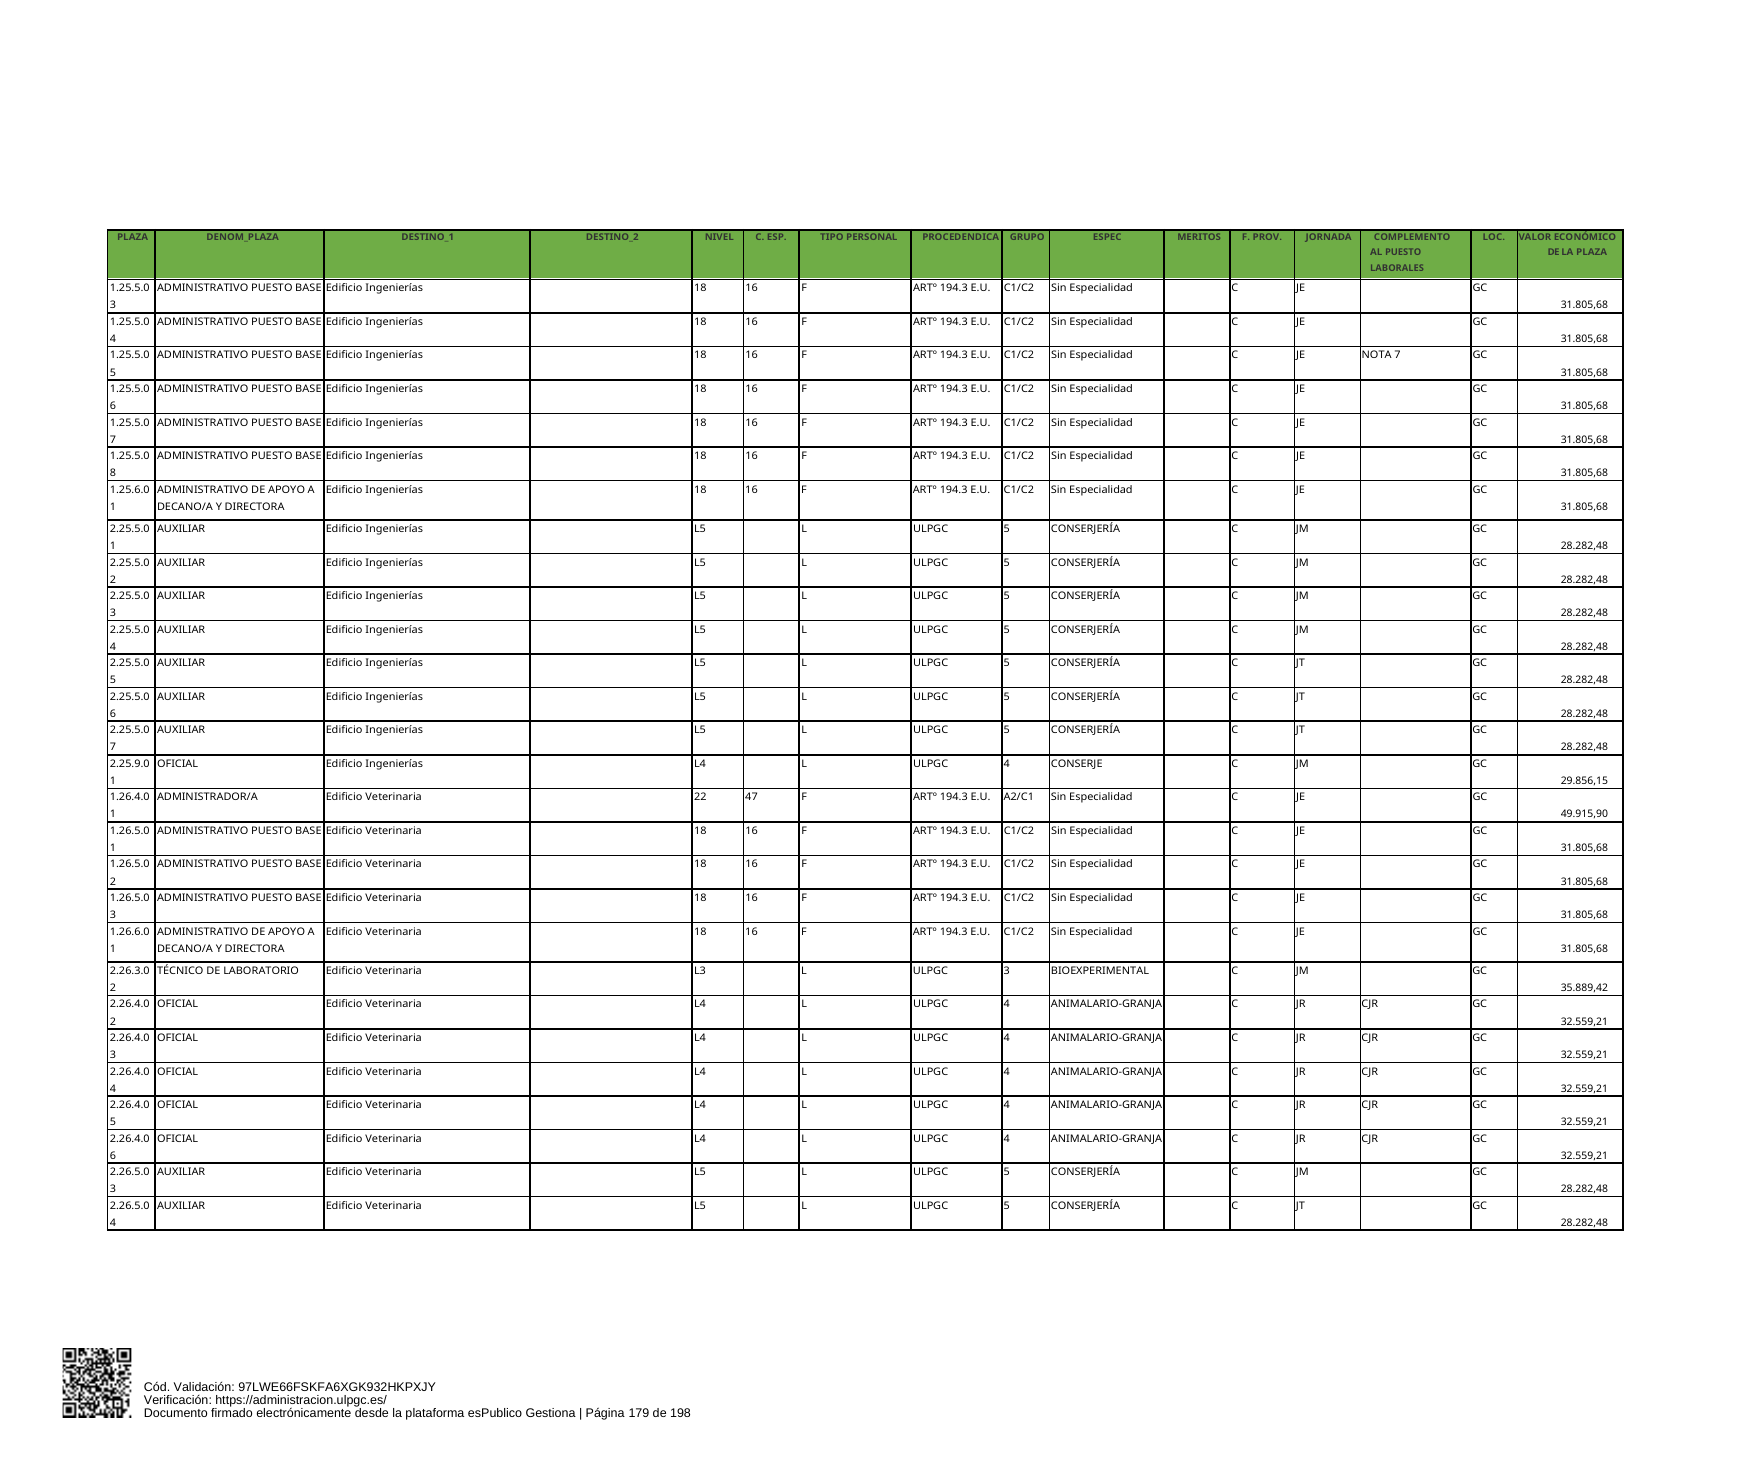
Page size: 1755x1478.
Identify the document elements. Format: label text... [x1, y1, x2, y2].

table_cell [1361, 890, 1470, 922]
table_cell Edificio Ingenierías [325, 448, 529, 480]
table_cell Edificio Veterinaria [325, 1130, 529, 1162]
table_cell [1361, 722, 1470, 754]
table_cell C1/C2 [1003, 381, 1049, 413]
table_cell ANIMALARIO-GRANJA [1050, 1063, 1163, 1095]
table_cell GC [1472, 789, 1517, 821]
table_cell L5 [693, 655, 743, 687]
table_cell [1361, 655, 1470, 687]
table_cell [744, 1097, 798, 1129]
table_cell JE [1295, 823, 1360, 854]
table_cell L3 [693, 963, 743, 994]
table_cell Edificio Ingenierías [325, 688, 529, 720]
table_cell GC [1472, 963, 1517, 994]
table_cell [744, 996, 798, 1028]
table_cell ARTº 194.3 E.U. [912, 381, 1001, 413]
table_cell [1165, 996, 1229, 1028]
table_cell 31.805,68 [1518, 381, 1622, 413]
table_cell GC [1472, 655, 1517, 687]
table_cell 1.26.5.0 3 [108, 890, 154, 922]
table_cell L [800, 554, 910, 586]
table_cell JR [1295, 996, 1360, 1028]
table_cell [1165, 756, 1229, 787]
table_cell GC [1472, 554, 1517, 586]
table_header C. ESP. [744, 231, 798, 278]
table_cell 28.282,48 [1518, 554, 1622, 586]
table_cell C [1231, 963, 1294, 994]
table_cell GC [1472, 414, 1517, 446]
table_cell JM [1295, 621, 1360, 653]
table_cell 28.282,48 [1518, 521, 1622, 553]
table_cell CJR [1361, 996, 1470, 1028]
table_cell [1361, 1164, 1470, 1196]
table_cell [1361, 823, 1470, 854]
table_cell CONSERJERÍA [1050, 1197, 1163, 1229]
table_cell Edificio Ingenierías [325, 521, 529, 553]
table_cell L [800, 756, 910, 787]
table_cell 5 [1003, 722, 1049, 754]
table_cell AUXILIAR [156, 655, 323, 687]
table_cell L [800, 1164, 910, 1196]
table_cell 4 [1003, 1130, 1049, 1162]
table_cell A2/C1 [1003, 789, 1049, 821]
table_cell [531, 1164, 691, 1196]
table_cell [1165, 621, 1229, 653]
table_cell C [1231, 923, 1294, 961]
table_cell C [1231, 1030, 1294, 1062]
table_cell ARTº 194.3 E.U. [912, 923, 1001, 961]
table_cell 1.26.6.0 1 [108, 923, 154, 961]
table_cell [531, 823, 691, 854]
table_cell C1/C2 [1003, 414, 1049, 446]
table_cell 35.889,42 [1518, 963, 1622, 994]
table_cell C [1231, 996, 1294, 1028]
table_cell GC [1472, 448, 1517, 480]
table_cell ARTº 194.3 E.U. [912, 890, 1001, 922]
table_cell GC [1472, 923, 1517, 961]
table_cell Edificio Ingenierías [325, 414, 529, 446]
table_cell 29.856,15 [1518, 756, 1622, 787]
table_cell 4 [1003, 1063, 1049, 1095]
table_cell 2.26.5.0 4 [108, 1197, 154, 1229]
table_cell C [1231, 856, 1294, 888]
table_cell [1361, 963, 1470, 994]
table_cell Sin Especialidad [1050, 923, 1163, 961]
table_cell 31.805,68 [1518, 481, 1622, 519]
table_cell [1361, 756, 1470, 787]
table_cell OFICIAL [156, 1063, 323, 1095]
table_cell ADMINISTRATIVO PUESTO BASE [156, 448, 323, 480]
table_cell 32.559,21 [1518, 1030, 1622, 1062]
table_cell JM [1295, 756, 1360, 787]
table_cell C1/C2 [1003, 347, 1049, 379]
table_cell 18 [693, 448, 743, 480]
table_cell GC [1472, 521, 1517, 553]
table_cell 16 [744, 381, 798, 413]
table_cell CONSERJERÍA [1050, 688, 1163, 720]
table_cell C [1231, 1197, 1294, 1229]
table_cell 28.282,48 [1518, 688, 1622, 720]
table_cell 1.26.5.0 1 [108, 823, 154, 854]
table_cell Edificio Veterinaria [325, 890, 529, 922]
table_cell 2.26.4.0 4 [108, 1063, 154, 1095]
table_cell 16 [744, 314, 798, 346]
table_cell CJR [1361, 1097, 1470, 1129]
table_cell BIOEXPERIMENTAL [1050, 963, 1163, 994]
table_cell [744, 963, 798, 994]
table_cell [744, 655, 798, 687]
table_cell JE [1295, 856, 1360, 888]
table_cell [531, 448, 691, 480]
table_cell GC [1472, 481, 1517, 519]
table_header ESPEC [1050, 231, 1163, 278]
table_cell L [800, 521, 910, 553]
table_cell [1165, 347, 1229, 379]
table_cell [1361, 381, 1470, 413]
table_cell 32.559,21 [1518, 1097, 1622, 1129]
table_cell ANIMALARIO-GRANJA [1050, 1130, 1163, 1162]
table_cell 2.25.5.0 5 [108, 655, 154, 687]
table_cell F [800, 280, 910, 312]
table_cell 18 [693, 280, 743, 312]
table_cell L [800, 1197, 910, 1229]
table_cell [1165, 923, 1229, 961]
table_header PLAZA [108, 231, 154, 278]
table_cell F [800, 414, 910, 446]
table_cell C [1231, 789, 1294, 821]
table_cell [531, 621, 691, 653]
table_cell Sin Especialidad [1050, 890, 1163, 922]
table_cell ARTº 194.3 E.U. [912, 823, 1001, 854]
table_cell JT [1295, 722, 1360, 754]
table_cell 2.26.4.0 2 [108, 996, 154, 1028]
table_cell GC [1472, 823, 1517, 854]
table_cell GC [1472, 381, 1517, 413]
table_cell [1165, 823, 1229, 854]
table_cell JT [1295, 1197, 1360, 1229]
table_cell 31.805,68 [1518, 280, 1622, 312]
table_cell 16 [744, 448, 798, 480]
table_cell C [1231, 756, 1294, 787]
table_cell CJR [1361, 1030, 1470, 1062]
table_cell ULPGC [912, 1197, 1001, 1229]
table_cell Edificio Veterinaria [325, 1097, 529, 1129]
table_cell C [1231, 588, 1294, 620]
table_cell ADMINISTRATIVO PUESTO BASE [156, 381, 323, 413]
table_cell ULPGC [912, 756, 1001, 787]
table_cell ULPGC [912, 521, 1001, 553]
table_cell 5 [1003, 521, 1049, 553]
table_cell [531, 1097, 691, 1129]
table_cell ULPGC [912, 1130, 1001, 1162]
table_cell L5 [693, 1164, 743, 1196]
table_cell [1165, 481, 1229, 519]
table_cell ADMINISTRATIVO PUESTO BASE [156, 823, 323, 854]
table_cell GC [1472, 588, 1517, 620]
table_cell JM [1295, 963, 1360, 994]
table_cell C [1231, 280, 1294, 312]
table_cell 47 [744, 789, 798, 821]
table_cell 1.25.5.0 4 [108, 314, 154, 346]
table_cell [1165, 688, 1229, 720]
table_cell L5 [693, 588, 743, 620]
table_cell [1165, 1197, 1229, 1229]
table_cell JE [1295, 381, 1360, 413]
table_cell 16 [744, 923, 798, 961]
table_cell [744, 588, 798, 620]
table_cell ADMINISTRATIVO PUESTO BASE [156, 890, 323, 922]
table_cell GC [1472, 1030, 1517, 1062]
table_cell [1165, 722, 1229, 754]
table_cell [1165, 1164, 1229, 1196]
table_cell JE [1295, 414, 1360, 446]
table_cell CONSERJERÍA [1050, 588, 1163, 620]
table_cell Edificio Ingenierías [325, 621, 529, 653]
table_cell L [800, 621, 910, 653]
table_cell CONSERJERÍA [1050, 722, 1163, 754]
table_cell L5 [693, 722, 743, 754]
table_cell [531, 655, 691, 687]
table_header MERITOS [1165, 231, 1229, 278]
table_cell 31.805,68 [1518, 448, 1622, 480]
table_cell Sin Especialidad [1050, 314, 1163, 346]
table_cell ULPGC [912, 554, 1001, 586]
table_cell [1165, 1130, 1229, 1162]
table_cell ADMINISTRATIVO PUESTO BASE [156, 347, 323, 379]
table_cell [1165, 963, 1229, 994]
table_cell F [800, 890, 910, 922]
table_cell ULPGC [912, 722, 1001, 754]
table_cell GC [1472, 1164, 1517, 1196]
table_cell [1361, 856, 1470, 888]
table_cell 18 [693, 481, 743, 519]
table_cell L4 [693, 1097, 743, 1129]
table_cell AUXILIAR [156, 688, 323, 720]
table_cell [1165, 554, 1229, 586]
table_cell Edificio Ingenierías [325, 280, 529, 312]
table_cell 16 [744, 481, 798, 519]
table_cell [531, 1063, 691, 1095]
table_cell [1361, 554, 1470, 586]
table_cell GC [1472, 1130, 1517, 1162]
table_cell AUXILIAR [156, 588, 323, 620]
table_cell AUXILIAR [156, 722, 323, 754]
table_cell JE [1295, 890, 1360, 922]
table_cell ULPGC [912, 963, 1001, 994]
table_cell AUXILIAR [156, 521, 323, 553]
table_cell [531, 1030, 691, 1062]
table_cell ADMINISTRATIVO DE APOYO A DECANO/A Y DIRECTORA [156, 481, 323, 519]
table_cell [1361, 414, 1470, 446]
table_cell 1.25.5.0 6 [108, 381, 154, 413]
table_cell JR [1295, 1063, 1360, 1095]
table_cell C [1231, 1097, 1294, 1129]
table_cell [531, 521, 691, 553]
table_cell 28.282,48 [1518, 621, 1622, 653]
table_cell JE [1295, 347, 1360, 379]
table_cell [531, 554, 691, 586]
table_cell JT [1295, 688, 1360, 720]
table_cell ULPGC [912, 1097, 1001, 1129]
table_cell ARTº 194.3 E.U. [912, 481, 1001, 519]
table_cell L [800, 1097, 910, 1129]
table_cell JE [1295, 789, 1360, 821]
table_cell Sin Especialidad [1050, 414, 1163, 446]
table_cell 2.25.5.0 7 [108, 722, 154, 754]
table_cell 2.26.4.0 3 [108, 1030, 154, 1062]
table_cell 16 [744, 823, 798, 854]
table_cell Edificio Ingenierías [325, 481, 529, 519]
table_cell C1/C2 [1003, 481, 1049, 519]
table_cell ULPGC [912, 996, 1001, 1028]
table_cell [744, 1063, 798, 1095]
table_cell CONSERJERÍA [1050, 521, 1163, 553]
table_header TIPO PERSONAL [800, 231, 910, 278]
table_cell [531, 588, 691, 620]
table_cell Edificio Ingenierías [325, 381, 529, 413]
table_cell ULPGC [912, 688, 1001, 720]
table_cell 31.805,68 [1518, 890, 1622, 922]
table_cell ARTº 194.3 E.U. [912, 347, 1001, 379]
table_cell 1.26.4.0 1 [108, 789, 154, 821]
table_cell ADMINISTRATIVO PUESTO BASE [156, 414, 323, 446]
table_cell [1165, 890, 1229, 922]
table_cell L4 [693, 996, 743, 1028]
table_cell C1/C2 [1003, 448, 1049, 480]
table_cell F [800, 481, 910, 519]
table_cell JM [1295, 554, 1360, 586]
table_cell OFICIAL [156, 996, 323, 1028]
table_cell AUXILIAR [156, 1197, 323, 1229]
table_cell 31.805,68 [1518, 856, 1622, 888]
table_cell L [800, 1130, 910, 1162]
table_cell [531, 722, 691, 754]
table_cell Edificio Ingenierías [325, 655, 529, 687]
table_cell 2.26.3.0 2 [108, 963, 154, 994]
table_cell C [1231, 314, 1294, 346]
table_cell [1165, 1063, 1229, 1095]
table_cell 2.25.5.0 3 [108, 588, 154, 620]
table_cell C [1231, 655, 1294, 687]
table_cell [531, 314, 691, 346]
table_cell L5 [693, 521, 743, 553]
table_cell 32.559,21 [1518, 1063, 1622, 1095]
table_cell [1165, 655, 1229, 687]
table_cell L5 [693, 1197, 743, 1229]
table_cell ADMINISTRATIVO PUESTO BASE [156, 314, 323, 346]
table_cell ANIMALARIO-GRANJA [1050, 996, 1163, 1028]
table_cell Sin Especialidad [1050, 481, 1163, 519]
table_cell 1.26.5.0 2 [108, 856, 154, 888]
table_cell C [1231, 347, 1294, 379]
table_cell 4 [1003, 1030, 1049, 1062]
table_cell GC [1472, 890, 1517, 922]
table_cell Edificio Veterinaria [325, 1197, 529, 1229]
table_cell [1165, 1097, 1229, 1129]
table_cell JM [1295, 1164, 1360, 1196]
table_cell CONSERJERÍA [1050, 621, 1163, 653]
table_cell C1/C2 [1003, 890, 1049, 922]
table_cell 5 [1003, 1197, 1049, 1229]
table_cell C [1231, 688, 1294, 720]
table_cell GC [1472, 722, 1517, 754]
table_cell CONSERJE [1050, 756, 1163, 787]
table_cell 16 [744, 347, 798, 379]
table_cell 2.25.5.0 1 [108, 521, 154, 553]
table_cell Sin Especialidad [1050, 823, 1163, 854]
table_cell [1165, 521, 1229, 553]
table_cell JR [1295, 1130, 1360, 1162]
table_cell 18 [693, 856, 743, 888]
table_cell 4 [1003, 1097, 1049, 1129]
table_cell 5 [1003, 588, 1049, 620]
table_cell OFICIAL [156, 756, 323, 787]
table_cell Edificio Ingenierías [325, 554, 529, 586]
table_cell 31.805,68 [1518, 823, 1622, 854]
table_cell GC [1472, 280, 1517, 312]
table_cell [1165, 414, 1229, 446]
table_cell L [800, 722, 910, 754]
table_cell L [800, 963, 910, 994]
table_cell F [800, 381, 910, 413]
table_cell 32.559,21 [1518, 1130, 1622, 1162]
table_cell Edificio Veterinaria [325, 1063, 529, 1095]
table_cell [1165, 789, 1229, 821]
table_cell [531, 381, 691, 413]
table_cell 18 [693, 314, 743, 346]
table_cell F [800, 856, 910, 888]
table_cell JE [1295, 314, 1360, 346]
table_cell ARTº 194.3 E.U. [912, 280, 1001, 312]
table_cell Edificio Veterinaria [325, 789, 529, 821]
table_cell [1361, 923, 1470, 961]
table_cell Edificio Ingenierías [325, 347, 529, 379]
table_cell NOTA 7 [1361, 347, 1470, 379]
table_cell 28.282,48 [1518, 588, 1622, 620]
table_cell ARTº 194.3 E.U. [912, 414, 1001, 446]
table_cell 2.26.5.0 3 [108, 1164, 154, 1196]
table_cell [1361, 521, 1470, 553]
table_cell 1.25.6.0 1 [108, 481, 154, 519]
table_header VALOR ECONÓMICO DE LA PLAZA [1518, 231, 1622, 278]
table_header COMPLEMENTO AL PUESTO LABORALES [1361, 231, 1470, 278]
table_cell ULPGC [912, 621, 1001, 653]
table_cell Edificio Ingenierías [325, 314, 529, 346]
table_cell Sin Especialidad [1050, 280, 1163, 312]
table_cell Edificio Veterinaria [325, 996, 529, 1028]
table_cell L4 [693, 1030, 743, 1062]
table_cell 5 [1003, 1164, 1049, 1196]
table_cell 31.805,68 [1518, 314, 1622, 346]
table_cell [531, 1197, 691, 1229]
table_cell Edificio Veterinaria [325, 1164, 529, 1196]
table_cell L5 [693, 621, 743, 653]
table_cell 16 [744, 280, 798, 312]
table_cell ANIMALARIO-GRANJA [1050, 1030, 1163, 1062]
table_cell 28.282,48 [1518, 1197, 1622, 1229]
table_cell [1361, 481, 1470, 519]
table_cell [744, 1164, 798, 1196]
table_cell L [800, 996, 910, 1028]
table_cell C [1231, 1063, 1294, 1095]
table_cell 5 [1003, 655, 1049, 687]
table_cell AUXILIAR [156, 1164, 323, 1196]
table_cell 49.915,90 [1518, 789, 1622, 821]
table_cell 2.25.5.0 2 [108, 554, 154, 586]
table_cell 4 [1003, 996, 1049, 1028]
table_cell L [800, 1063, 910, 1095]
table_cell 2.26.4.0 5 [108, 1097, 154, 1129]
table_header DESTINO_1 [325, 231, 529, 278]
table_cell 22 [693, 789, 743, 821]
table_cell [1361, 621, 1470, 653]
table_cell GC [1472, 621, 1517, 653]
table_cell C [1231, 414, 1294, 446]
table_cell C1/C2 [1003, 314, 1049, 346]
table_cell [531, 890, 691, 922]
table_cell C [1231, 823, 1294, 854]
table_cell GC [1472, 1097, 1517, 1129]
table_cell C [1231, 521, 1294, 553]
table_cell [1165, 314, 1229, 346]
table_cell Edificio Veterinaria [325, 1030, 529, 1062]
table_cell C1/C2 [1003, 923, 1049, 961]
table_cell 5 [1003, 621, 1049, 653]
table_cell 31.805,68 [1518, 414, 1622, 446]
table_cell L [800, 588, 910, 620]
table_cell C1/C2 [1003, 823, 1049, 854]
table_cell C [1231, 890, 1294, 922]
table_cell [531, 347, 691, 379]
table_cell 18 [693, 347, 743, 379]
table_cell C [1231, 481, 1294, 519]
table_cell [531, 923, 691, 961]
table_cell GC [1472, 347, 1517, 379]
table_cell [1361, 280, 1470, 312]
table_header F. PROV. [1231, 231, 1294, 278]
table_cell [531, 789, 691, 821]
table_header PROCEDENDICA [912, 231, 1001, 278]
table_cell OFICIAL [156, 1130, 323, 1162]
table_cell Sin Especialidad [1050, 856, 1163, 888]
table_cell C [1231, 448, 1294, 480]
table_cell ULPGC [912, 1063, 1001, 1095]
table_cell 5 [1003, 688, 1049, 720]
table_cell C [1231, 381, 1294, 413]
table_cell L4 [693, 1063, 743, 1095]
table_cell ULPGC [912, 1030, 1001, 1062]
table_cell 31.805,68 [1518, 347, 1622, 379]
table_cell L5 [693, 554, 743, 586]
table_cell JE [1295, 448, 1360, 480]
table_cell 2.25.5.0 4 [108, 621, 154, 653]
table_cell [531, 756, 691, 787]
table_cell JE [1295, 280, 1360, 312]
table_cell Sin Especialidad [1050, 381, 1163, 413]
table_cell GC [1472, 856, 1517, 888]
table_cell JT [1295, 655, 1360, 687]
table_cell C [1231, 621, 1294, 653]
table_cell GC [1472, 1063, 1517, 1095]
table_cell [1165, 856, 1229, 888]
table_cell OFICIAL [156, 1097, 323, 1129]
table_cell [744, 621, 798, 653]
table_cell 32.559,21 [1518, 996, 1622, 1028]
table_cell GC [1472, 688, 1517, 720]
table_cell F [800, 823, 910, 854]
table_cell [1165, 280, 1229, 312]
table_cell [1165, 588, 1229, 620]
table_cell Edificio Ingenierías [325, 756, 529, 787]
table_header JORNADA [1295, 231, 1360, 278]
table_cell F [800, 347, 910, 379]
table_cell [1165, 1030, 1229, 1062]
table_cell ARTº 194.3 E.U. [912, 789, 1001, 821]
table_cell C1/C2 [1003, 280, 1049, 312]
table_cell C [1231, 722, 1294, 754]
table_cell F [800, 789, 910, 821]
table_cell [531, 996, 691, 1028]
table_cell Edificio Veterinaria [325, 923, 529, 961]
table_cell 1.25.5.0 3 [108, 280, 154, 312]
table_cell 5 [1003, 554, 1049, 586]
table_cell Sin Especialidad [1050, 448, 1163, 480]
table_cell L4 [693, 1130, 743, 1162]
table_cell ADMINISTRATIVO DE APOYO A DECANO/A Y DIRECTORA [156, 923, 323, 961]
table_cell 16 [744, 890, 798, 922]
table_cell 18 [693, 823, 743, 854]
table_cell CONSERJERÍA [1050, 1164, 1163, 1196]
table_cell JM [1295, 521, 1360, 553]
table_cell [1361, 789, 1470, 821]
table_cell [744, 756, 798, 787]
table_cell [531, 856, 691, 888]
table_cell [1361, 688, 1470, 720]
table_cell [1361, 314, 1470, 346]
table_cell L [800, 688, 910, 720]
table_cell ULPGC [912, 1164, 1001, 1196]
table_cell GC [1472, 1197, 1517, 1229]
table_cell JR [1295, 1097, 1360, 1129]
table_cell 16 [744, 414, 798, 446]
table_cell Edificio Ingenierías [325, 722, 529, 754]
table_cell 28.282,48 [1518, 655, 1622, 687]
table_cell L [800, 655, 910, 687]
table_cell [531, 414, 691, 446]
table_cell C [1231, 554, 1294, 586]
table_cell CONSERJERÍA [1050, 655, 1163, 687]
table_cell 4 [1003, 756, 1049, 787]
table_cell Edificio Veterinaria [325, 823, 529, 854]
table_cell L5 [693, 688, 743, 720]
table_cell 2.25.5.0 6 [108, 688, 154, 720]
table_header DESTINO_2 [531, 231, 691, 278]
table_cell [744, 722, 798, 754]
table_cell GC [1472, 756, 1517, 787]
table_cell 18 [693, 923, 743, 961]
table_cell JE [1295, 923, 1360, 961]
table_cell L [800, 1030, 910, 1062]
table_cell [1165, 381, 1229, 413]
table_cell [1165, 448, 1229, 480]
table_cell 28.282,48 [1518, 1164, 1622, 1196]
table_cell Edificio Veterinaria [325, 856, 529, 888]
table_cell F [800, 448, 910, 480]
table_cell F [800, 923, 910, 961]
table_header NIVEL [693, 231, 743, 278]
table_cell ANIMALARIO-GRANJA [1050, 1097, 1163, 1129]
table_cell CONSERJERÍA [1050, 554, 1163, 586]
table_cell [1361, 1197, 1470, 1229]
table_cell [531, 963, 691, 994]
table_cell [744, 1130, 798, 1162]
table_cell L4 [693, 756, 743, 787]
table_cell GC [1472, 996, 1517, 1028]
table_cell [531, 481, 691, 519]
table_cell [744, 521, 798, 553]
table_cell Sin Especialidad [1050, 789, 1163, 821]
table_cell [531, 688, 691, 720]
table_cell ADMINISTRATIVO PUESTO BASE [156, 280, 323, 312]
table_cell C1/C2 [1003, 856, 1049, 888]
table_cell JM [1295, 588, 1360, 620]
table_cell ARTº 194.3 E.U. [912, 856, 1001, 888]
table_cell Edificio Veterinaria [325, 963, 529, 994]
table_cell ULPGC [912, 655, 1001, 687]
table_cell AUXILIAR [156, 621, 323, 653]
table_cell TÉCNICO DE LABORATORIO [156, 963, 323, 994]
table_cell 2.25.9.0 1 [108, 756, 154, 787]
table_cell AUXILIAR [156, 554, 323, 586]
table_header DENOM_PLAZA [156, 231, 323, 278]
table_cell 1.25.5.0 8 [108, 448, 154, 480]
table_cell JE [1295, 481, 1360, 519]
table_cell Sin Especialidad [1050, 347, 1163, 379]
table_cell [744, 688, 798, 720]
table_cell [744, 554, 798, 586]
table_cell ARTº 194.3 E.U. [912, 448, 1001, 480]
table_cell 28.282,48 [1518, 722, 1622, 754]
table_cell JR [1295, 1030, 1360, 1062]
table_cell ADMINISTRADOR/A [156, 789, 323, 821]
table_cell 3 [1003, 963, 1049, 994]
table_cell C [1231, 1130, 1294, 1162]
table_header LOC. [1472, 231, 1517, 278]
table_cell 1.25.5.0 5 [108, 347, 154, 379]
table_cell [531, 280, 691, 312]
table_cell F [800, 314, 910, 346]
table_header GRUPO [1003, 231, 1049, 278]
table_cell C [1231, 1164, 1294, 1196]
table_cell Edificio Ingenierías [325, 588, 529, 620]
table_cell ADMINISTRATIVO PUESTO BASE [156, 856, 323, 888]
table_cell 18 [693, 381, 743, 413]
table_cell 18 [693, 890, 743, 922]
table_cell CJR [1361, 1130, 1470, 1162]
table_cell 1.25.5.0 7 [108, 414, 154, 446]
table_cell 16 [744, 856, 798, 888]
table_cell [1361, 448, 1470, 480]
table_cell [1361, 588, 1470, 620]
table_cell CJR [1361, 1063, 1470, 1095]
table_cell OFICIAL [156, 1030, 323, 1062]
table_cell ARTº 194.3 E.U. [912, 314, 1001, 346]
table_cell GC [1472, 314, 1517, 346]
table_cell 31.805,68 [1518, 923, 1622, 961]
table_cell [531, 1130, 691, 1162]
table_cell 18 [693, 414, 743, 446]
table_cell ULPGC [912, 588, 1001, 620]
table_cell [744, 1197, 798, 1229]
table_cell [744, 1030, 798, 1062]
table_cell 2.26.4.0 6 [108, 1130, 154, 1162]
